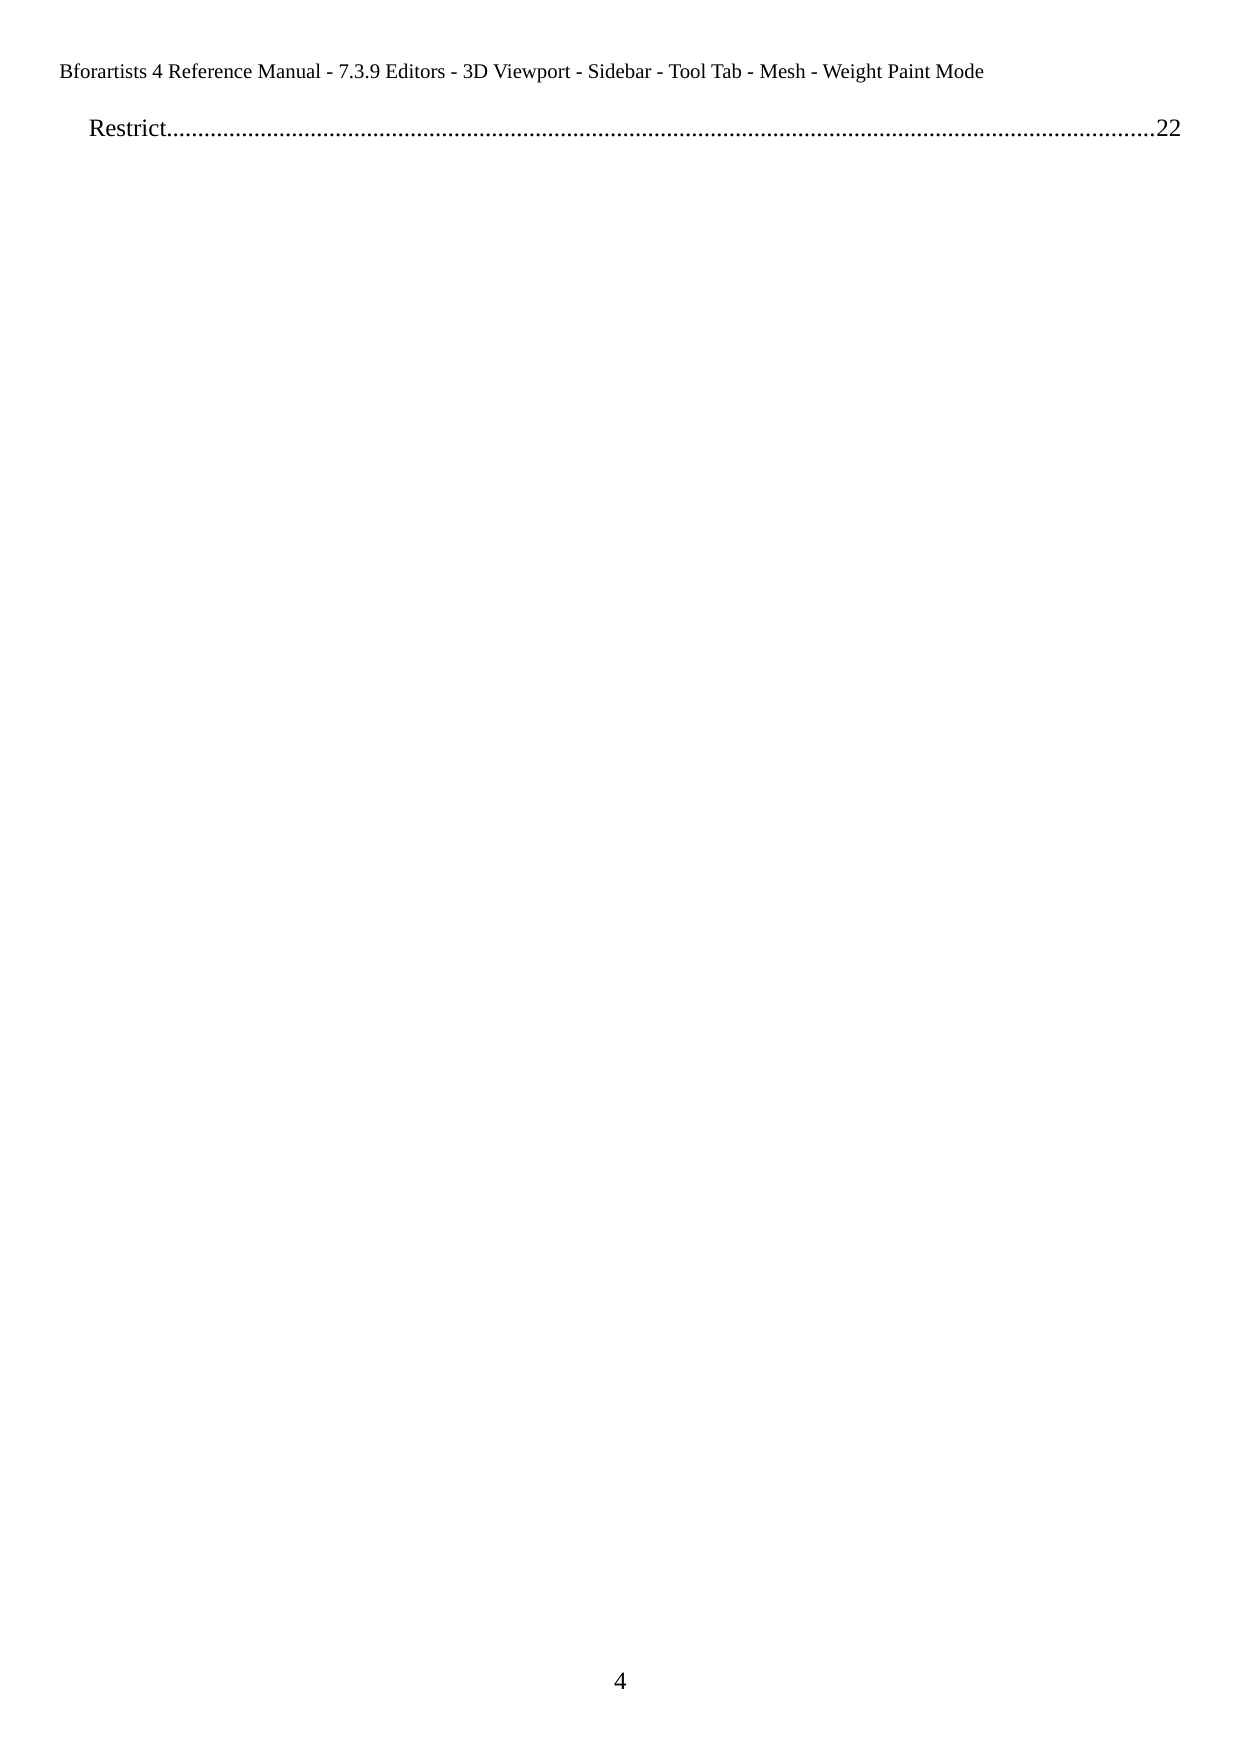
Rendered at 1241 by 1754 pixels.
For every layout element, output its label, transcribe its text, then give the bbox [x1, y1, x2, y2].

text Restrict 22 [88, 113, 1181, 141]
